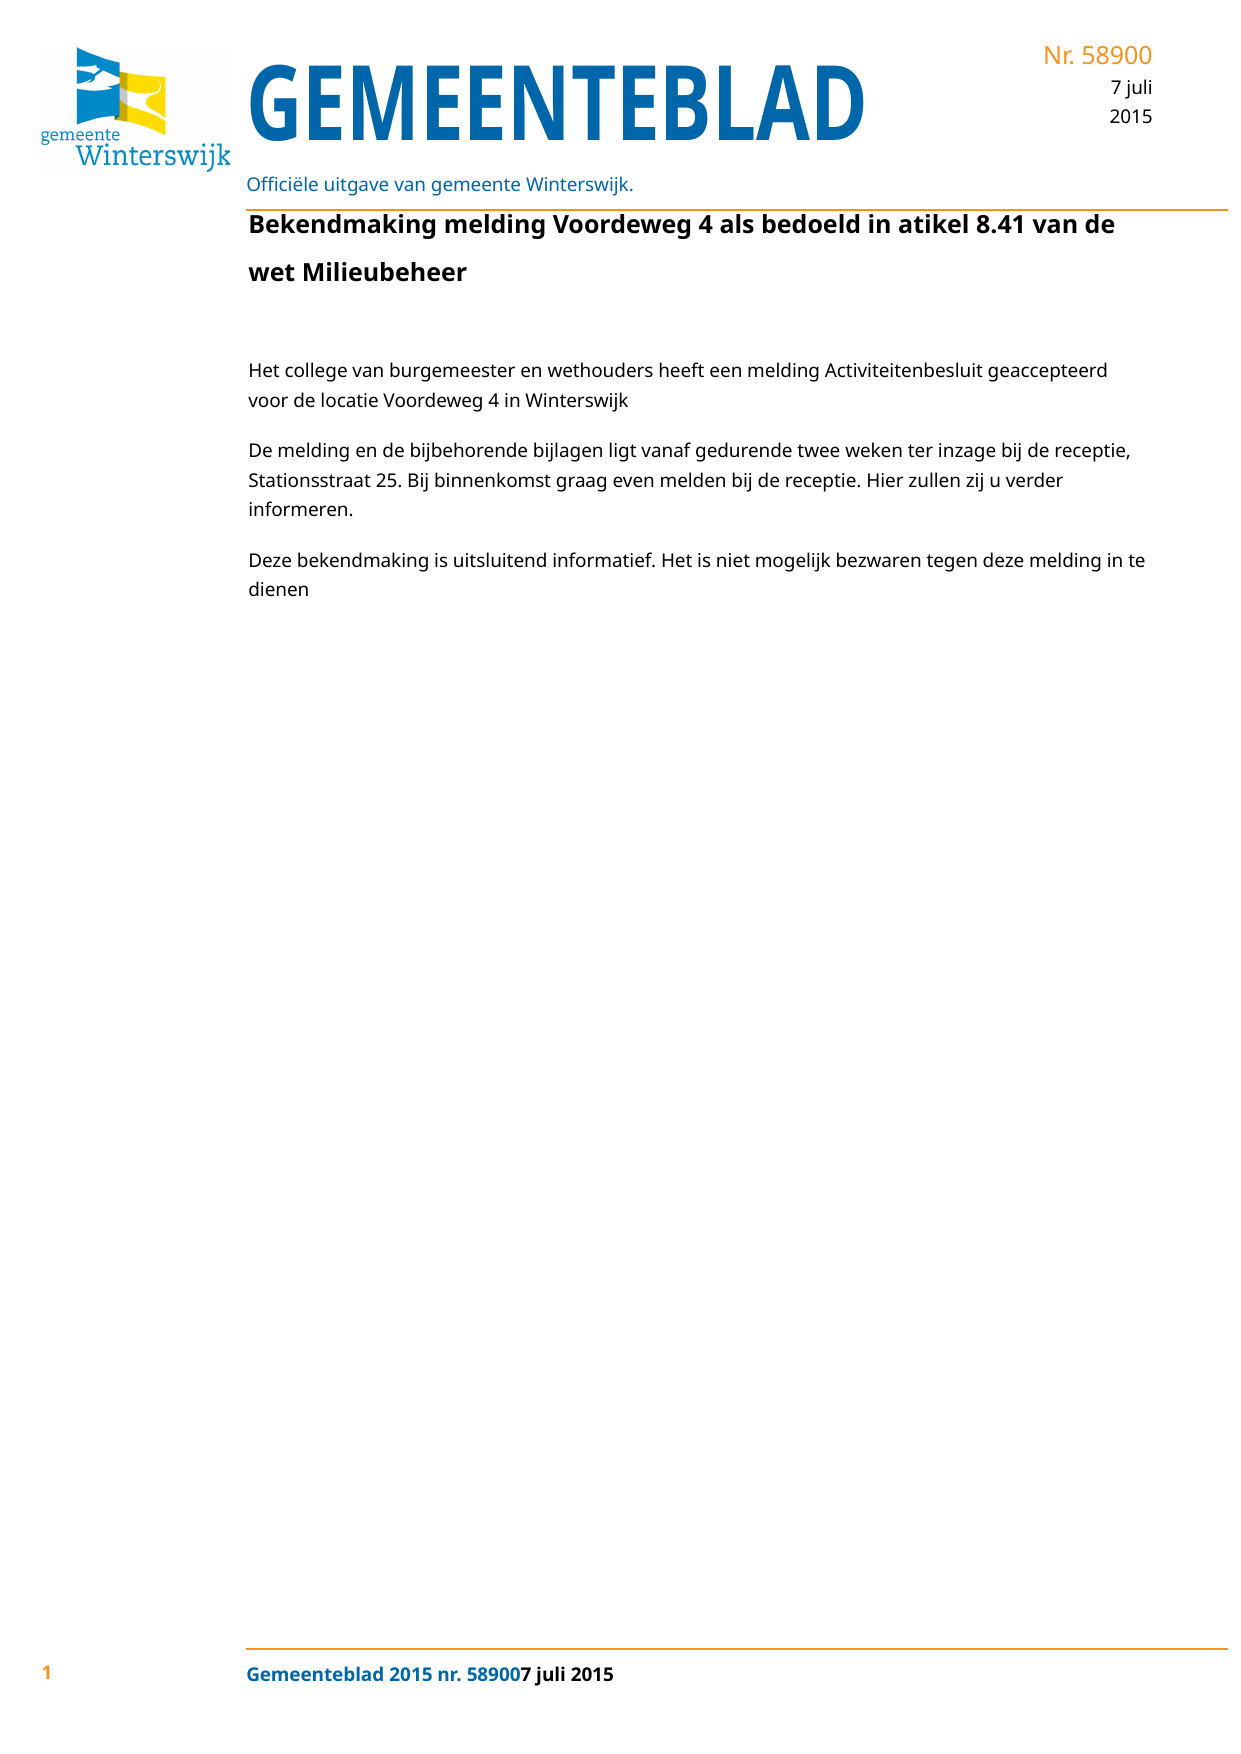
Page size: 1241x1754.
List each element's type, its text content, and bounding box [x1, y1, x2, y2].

text Het college van burgemeester en wethouders heeft een melding Activiteitenbesluit geaccepteerd voor de locatie Voordeweg 4 in Winterswijk [248, 357, 1152, 412]
text Bekendmaking melding Voordeweg 4 als bedoeld in atikel 8.41 van de wet Milieubeheer [248, 211, 1152, 288]
text De melding en de bijbehorende bijlagen ligt vanaf gedurende twee weken ter inzage bij de receptie, Stationsstraat 25. Bij binnenkomst graag even melden bij de receptie. Hier zullen zij u verder informeren. [248, 437, 1152, 522]
picture [41, 47, 231, 172]
picture [225, 153, 231, 162]
text Deze bekendmaking is uitsluitend informatief. Het is niet mogelijk bezwaren tegen deze melding in te dienen [248, 547, 1152, 602]
